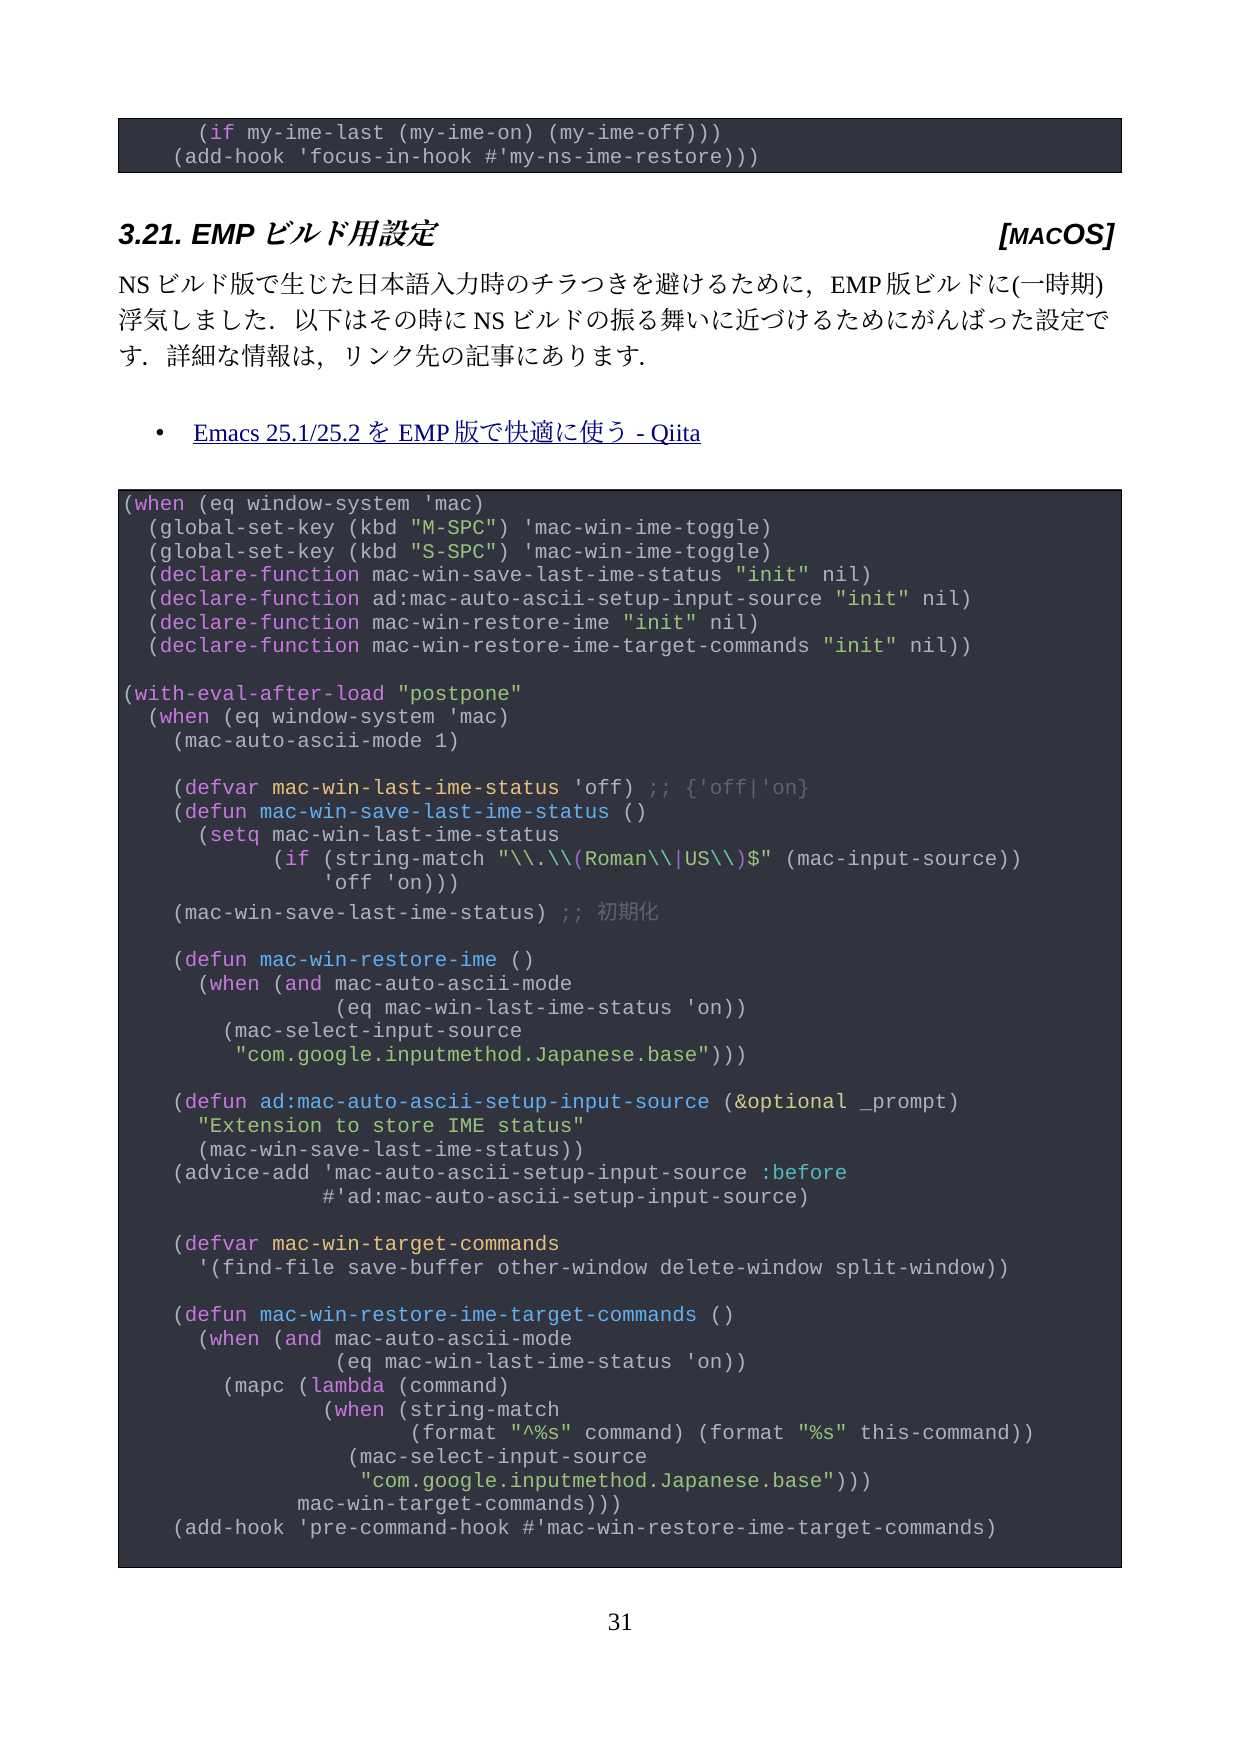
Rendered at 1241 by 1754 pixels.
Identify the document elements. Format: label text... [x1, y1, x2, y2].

text (declare-function mac-win-save-last-ime-status "init" nil) [119, 560, 1121, 584]
text (declare-function mac-win-restore-ime-target-commands "init" nil)) [119, 631, 1121, 655]
text (advice-add 'mac-auto-ascii-setup-input-source :before [119, 1158, 1121, 1182]
text (mac-select-input-source [119, 1442, 1121, 1466]
text 'off 'on))) [119, 868, 1121, 891]
text (defvar mac-win-last-ime-status 'off) ;; {'off|'on} [119, 773, 1121, 797]
text (declare-function ad:mac-auto-ascii-setup-input-source "init" nil) [119, 584, 1121, 608]
text (defvar mac-win-target-commands [119, 1229, 1121, 1253]
text #'ad:mac-auto-ascii-setup-input-source) [119, 1182, 1121, 1206]
text (eq mac-win-last-ime-status 'on)) [119, 1347, 1121, 1371]
text (mac-auto-ascii-mode 1) [119, 726, 1121, 749]
text "com.google.inputmethod.Japanese.base"))) [119, 1466, 1121, 1489]
text (if (string-match "\\.\\(Roman\\|US\\)$" (mac-input-source)) [119, 844, 1121, 868]
text (declare-function mac-win-restore-ime "init" nil) [119, 608, 1121, 631]
text (setq mac-win-last-ime-status [119, 821, 1121, 844]
text (global-set-key (kbd "S-SPC") 'mac-win-ime-toggle) [119, 537, 1121, 560]
text (add-hook 'pre-command-hook #'mac-win-restore-ime-target-commands) [119, 1513, 1121, 1537]
text (global-set-key (kbd "M-SPC") 'mac-win-ime-toggle) [119, 513, 1121, 537]
text (add-hook 'focus-in-hook #'my-ns-ime-restore))) [119, 142, 1121, 172]
text (when (and mac-auto-ascii-mode [119, 969, 1121, 993]
text (defun mac-win-restore-ime-target-commands () [119, 1300, 1121, 1324]
text "com.google.inputmethod.Japanese.base"))) [119, 1040, 1121, 1064]
text NSビルド版で生じた日本語入力時のチラつきを避けるために，EMP版ビルドに(一時期)浮気しました．以下はその時にNSビルドの振る舞いに近づけるためにがんばった設定です．詳細な情報は，リンク先の記事にあります． [118, 265, 1122, 402]
text (when (eq window-system 'mac) [119, 702, 1121, 726]
text (mac-win-save-last-ime-status) ;; 初期化 [119, 891, 1121, 922]
list Emacs 25.1/25.2 を EMP版で快適に使う - Qiita [156, 414, 1122, 477]
text (mac-select-input-source [119, 1016, 1121, 1040]
text (defun mac-win-save-last-ime-status () [119, 797, 1121, 821]
text '(find-file save-buffer other-window delete-window split-window)) [119, 1253, 1121, 1277]
text mac-win-target-commands))) [119, 1489, 1121, 1513]
text (with-eval-after-load "postpone" [119, 679, 1121, 702]
text (eq mac-win-last-ime-status 'on)) [119, 993, 1121, 1016]
text (if my-ime-last (my-ime-on) (my-ime-off))) [119, 119, 1121, 142]
text (when (eq window-system 'mac) [119, 491, 1121, 513]
text (mapc (lambda (command) [119, 1371, 1121, 1395]
text (defun ad:mac-auto-ascii-setup-input-source (&optional _prompt) [119, 1087, 1121, 1111]
text "Extension to store IME status" [119, 1111, 1121, 1135]
subtitle EMPビルド用設定 [macOS] [118, 211, 1122, 253]
text (when (string-match [119, 1395, 1121, 1418]
text (format "^%s" command) (format "%s" this-command)) [119, 1418, 1121, 1442]
text (when (and mac-auto-ascii-mode [119, 1324, 1121, 1347]
text (defun mac-win-restore-ime () [119, 946, 1121, 969]
text (mac-win-save-last-ime-status)) [119, 1135, 1121, 1158]
